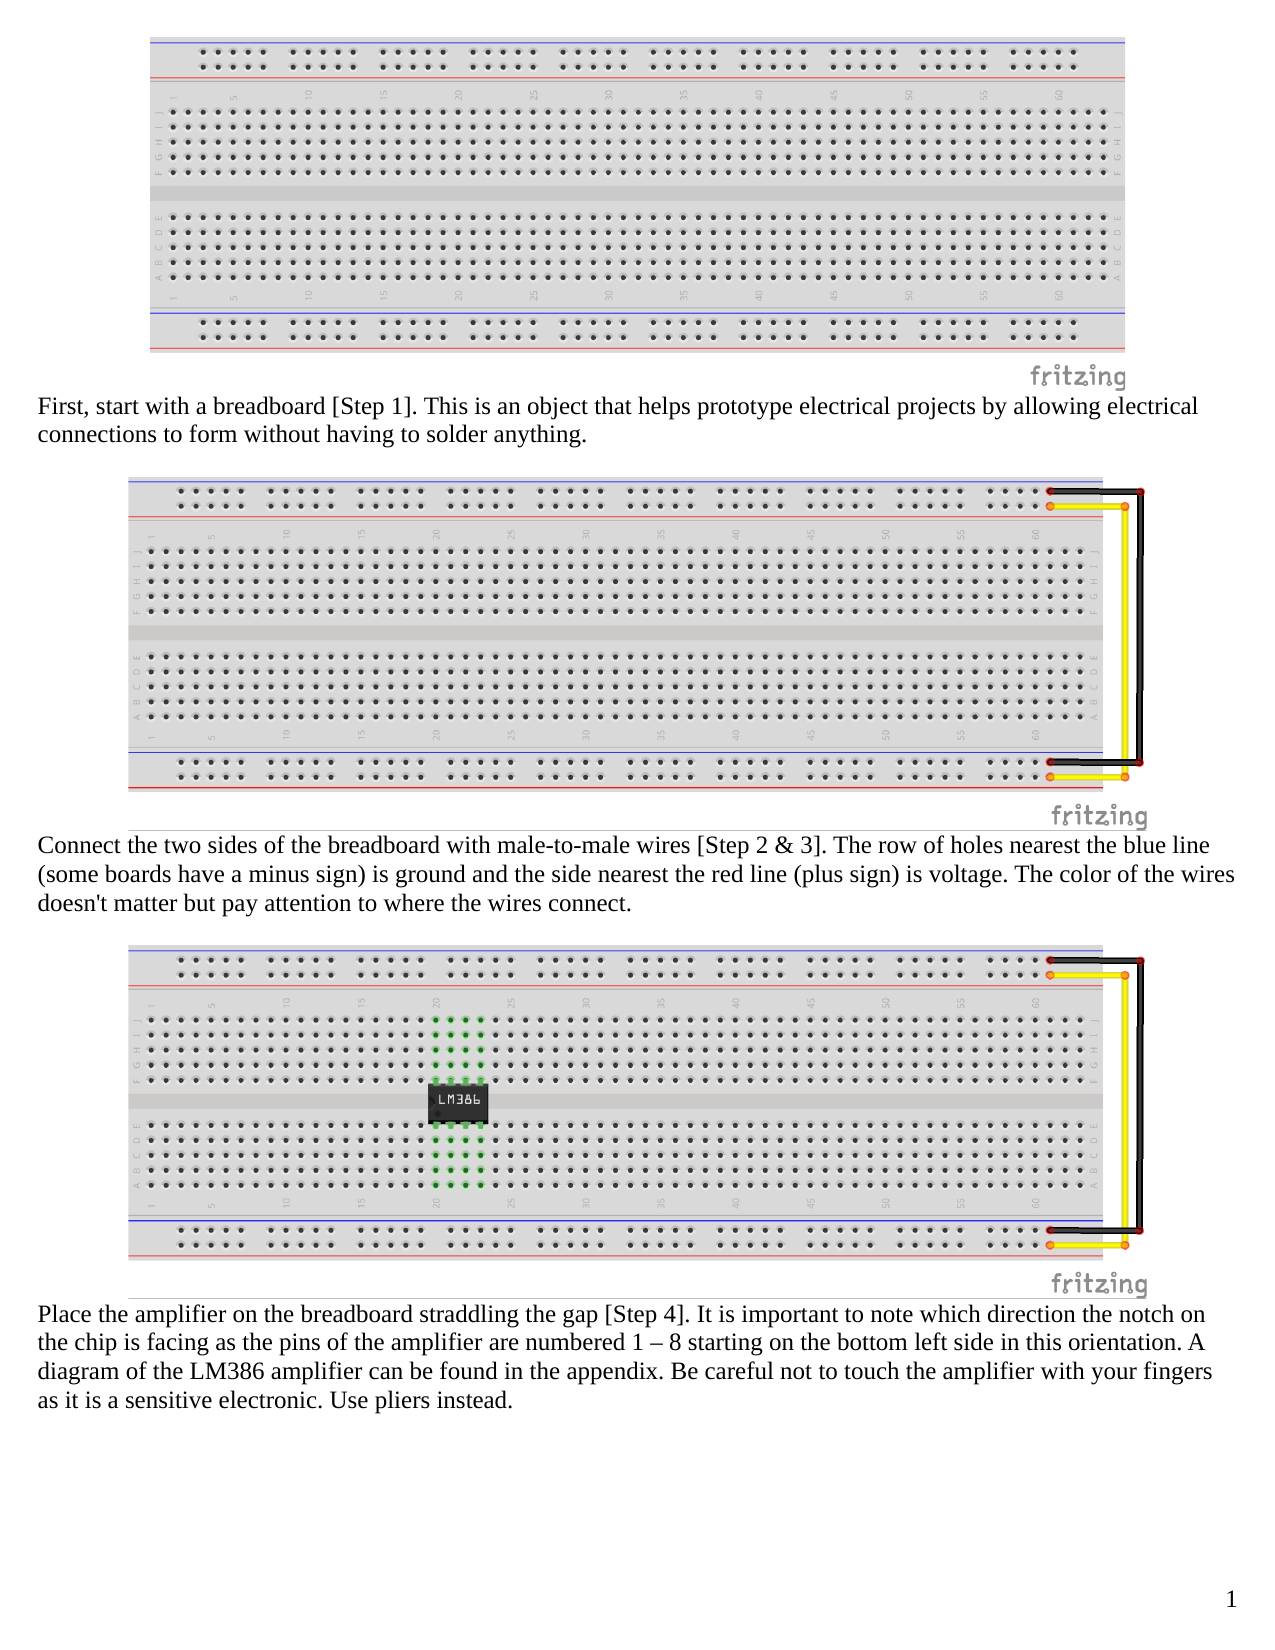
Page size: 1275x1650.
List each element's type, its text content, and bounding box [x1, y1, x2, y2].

text First, start with a breadboard [Step 1]. This is an object that helps prototype electrical projects by allowing electrical connections to form without having to solder anything. [37, 391, 1237, 448]
text Place the amplifier on the breadboard straddling the gap [Step 4]. It is important to note which direction the notch on the chip is facing as the pins of the amplifier are numbered 1 – 8 starting on the bottom left side in this orientation. A diagram of the LM386 amplifier can be found in the appendix. Be careful not to touch the amplifier with your fingers as it is a sensitive electronic. Use pliers instead. [37, 1299, 1237, 1414]
picture [128, 477, 1147, 831]
text Connect the two sides of the breadboard with male-to-male wires [Step 2 & 3]. The row of holes nearest the blue line (some boards have a minus sign) is ground and the side nearest the red line (plus sign) is voltage. The color of the wires doesn't matter but pay attention to where the wires connect. [37, 831, 1237, 917]
picture [150, 37, 1125, 391]
picture [128, 945, 1147, 1299]
